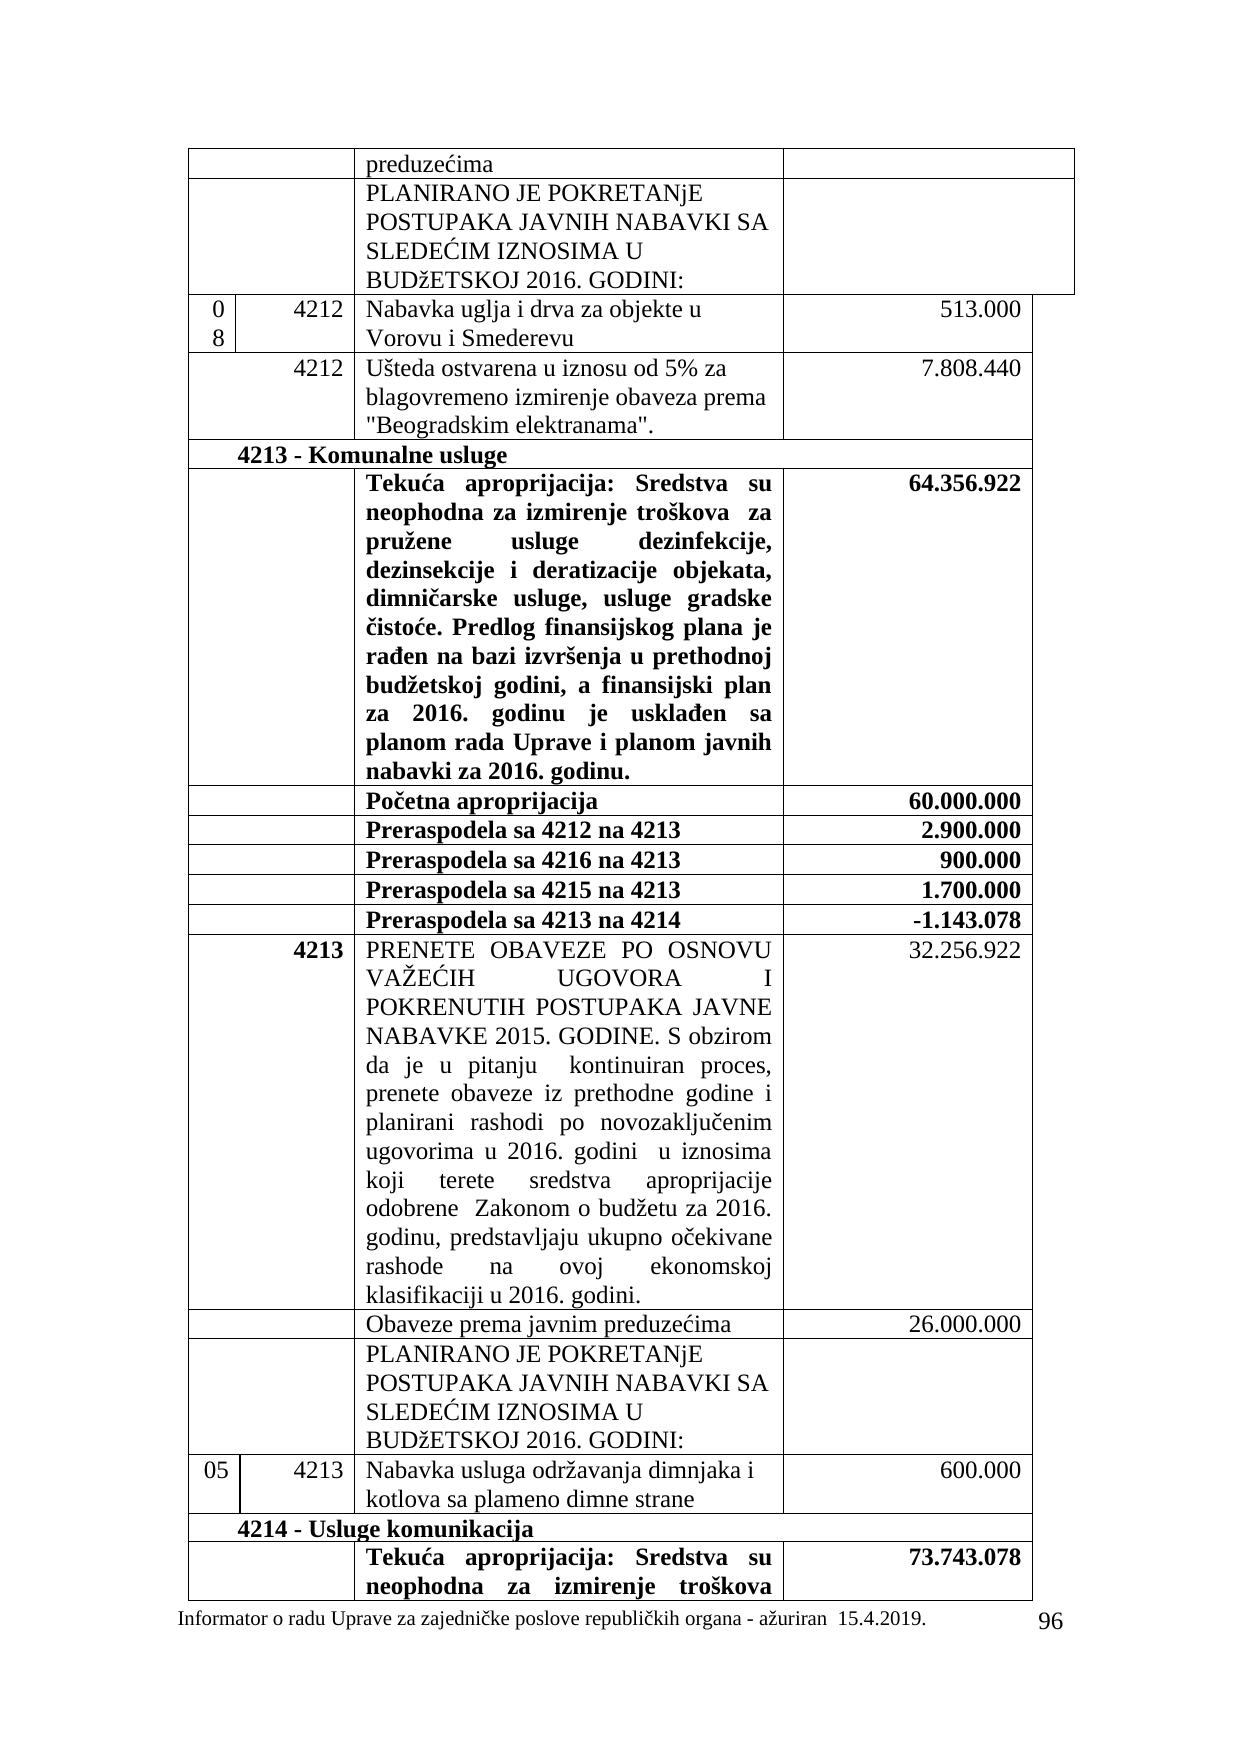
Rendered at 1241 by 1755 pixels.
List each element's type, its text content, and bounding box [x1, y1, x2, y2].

table_cell [1033, 874, 1074, 904]
table_cell [784, 1339, 1032, 1454]
table_cell 2.900.000 [784, 816, 1032, 844]
table_cell 4212 [189, 353, 354, 439]
table_cell Nabavka uglјa i drva za objekte u Vorovu i Smederevu [355, 295, 783, 352]
table_cell [189, 786, 354, 814]
table_cell Tekuća aproprijacija: Sredstva su neophodna za izmirenje troškova [355, 1542, 783, 1599]
table_cell Početna aproprijacija [355, 786, 783, 814]
table_cell [189, 845, 354, 874]
table_cell [189, 149, 354, 177]
table_cell [784, 149, 1074, 177]
table_cell -1.143.078 [784, 905, 1032, 934]
table_cell [189, 179, 354, 293]
table_cell Preraspodela sa 4212 na 4213 [355, 816, 783, 844]
table_cell 900.000 [784, 845, 1032, 874]
table_cell 60.000.000 [784, 786, 1032, 814]
table_cell 4213 - Komunalne usluge [189, 440, 1032, 467]
table_cell [784, 179, 1074, 293]
table_cell 05 [189, 1455, 239, 1513]
table_cell 600.000 [784, 1455, 1032, 1513]
table_cell [1033, 785, 1074, 814]
table_cell [189, 1310, 354, 1338]
table_cell [189, 1339, 354, 1454]
table_cell 4213 [189, 935, 354, 1308]
table_cell Tekuća aproprijacija: Sredstva su neophodna za izmirenje troškova za pružene usluge dezinfekcije, dezinsekcije i deratizacije objekata, dimničarske usluge, usluge gradske čistoće. Predlog finansijskog plana je rađen na bazi izvršenja u prethodnoj budžetskoj godini, a finansijski plan za 2016. godinu je usklađen sa planom rada Uprave i planom javnih nabavki za 2016. godinu. [355, 469, 783, 785]
table_cell [1033, 1309, 1074, 1338]
table_cell [1033, 904, 1074, 934]
table_cell [189, 469, 354, 785]
table_cell 4214 - Usluge komunikacija [189, 1514, 1032, 1541]
table_cell PLANIRANO JE POKRETANјE POSTUPAKA JAVNIH NABAVKI SA SLEDEĆIM IZNOSIMA U BUDžETSKOJ 2016. GODINI: [355, 1339, 783, 1454]
table_cell Preraspodela sa 4213 na 4214 [355, 905, 783, 934]
table_cell 32.256.922 [784, 935, 1032, 1308]
table_cell 26.000.000 [784, 1310, 1032, 1338]
table_cell [189, 1542, 354, 1599]
table_cell PLANIRANO JE POKRETANјE POSTUPAKA JAVNIH NABAVKI SA SLEDEĆIM IZNOSIMA U BUDžETSKOJ 2016. GODINI: [355, 179, 783, 293]
table_cell Preraspodela sa 4216 na 4213 [355, 845, 783, 874]
table_cell [189, 905, 354, 934]
table_cell [1033, 844, 1074, 874]
table_cell 64.356.922 [784, 469, 1032, 785]
table_cell Nabavka usluga održavanja dimnjaka i kotlova sa plameno dimne strane [355, 1455, 783, 1513]
table_cell [1033, 468, 1074, 785]
table_cell [1033, 934, 1074, 1308]
table_cell PRENETE OBAVEZE PO OSNOVU VAŽEĆIH UGOVORA I POKRENUTIH POSTUPAKA JAVNE NABAVKE 2015. GODINE. S obzirom da je u pitanju kontinuiran proces, prenete obaveze iz prethodne godine i planirani rashodi po novozaklјučenim ugovorima u 2016. godini u iznosima koji terete sredstva aproprijacije odobrene Zakonom o budžetu za 2016. godinu, predstavlјaju ukupno očekivane rashode na ovoj ekonomskoj klasifikaciji u 2016. godini. [355, 935, 783, 1308]
table_cell 4213 [241, 1455, 354, 1513]
table_cell [1033, 1513, 1074, 1541]
table_cell 73.743.078 [784, 1542, 1032, 1599]
table_cell Preraspodela sa 4215 na 4213 [355, 875, 783, 904]
table_cell [189, 816, 354, 844]
table_cell 4212 [236, 295, 354, 352]
table_cell [1033, 352, 1074, 439]
table_cell 7.808.440 [784, 353, 1032, 439]
table_cell [1033, 1454, 1074, 1513]
table_cell Obaveze prema javnim preduzećima [355, 1310, 783, 1338]
table_cell preduzećima [355, 149, 783, 177]
table_cell [1033, 439, 1074, 467]
table_cell Ušteda ostvarena u iznosu od 5% za blagovremeno izmirenje obaveza prema "Beogradskim elektranama". [355, 353, 783, 439]
table_cell [1033, 1338, 1074, 1454]
table_cell 1.700.000 [784, 875, 1032, 904]
table_cell 08 [189, 295, 235, 352]
table_cell [1033, 815, 1074, 844]
table_cell [1033, 295, 1074, 352]
table_cell [1033, 1541, 1074, 1599]
table_cell [189, 875, 354, 904]
table_cell 513.000 [784, 295, 1032, 352]
